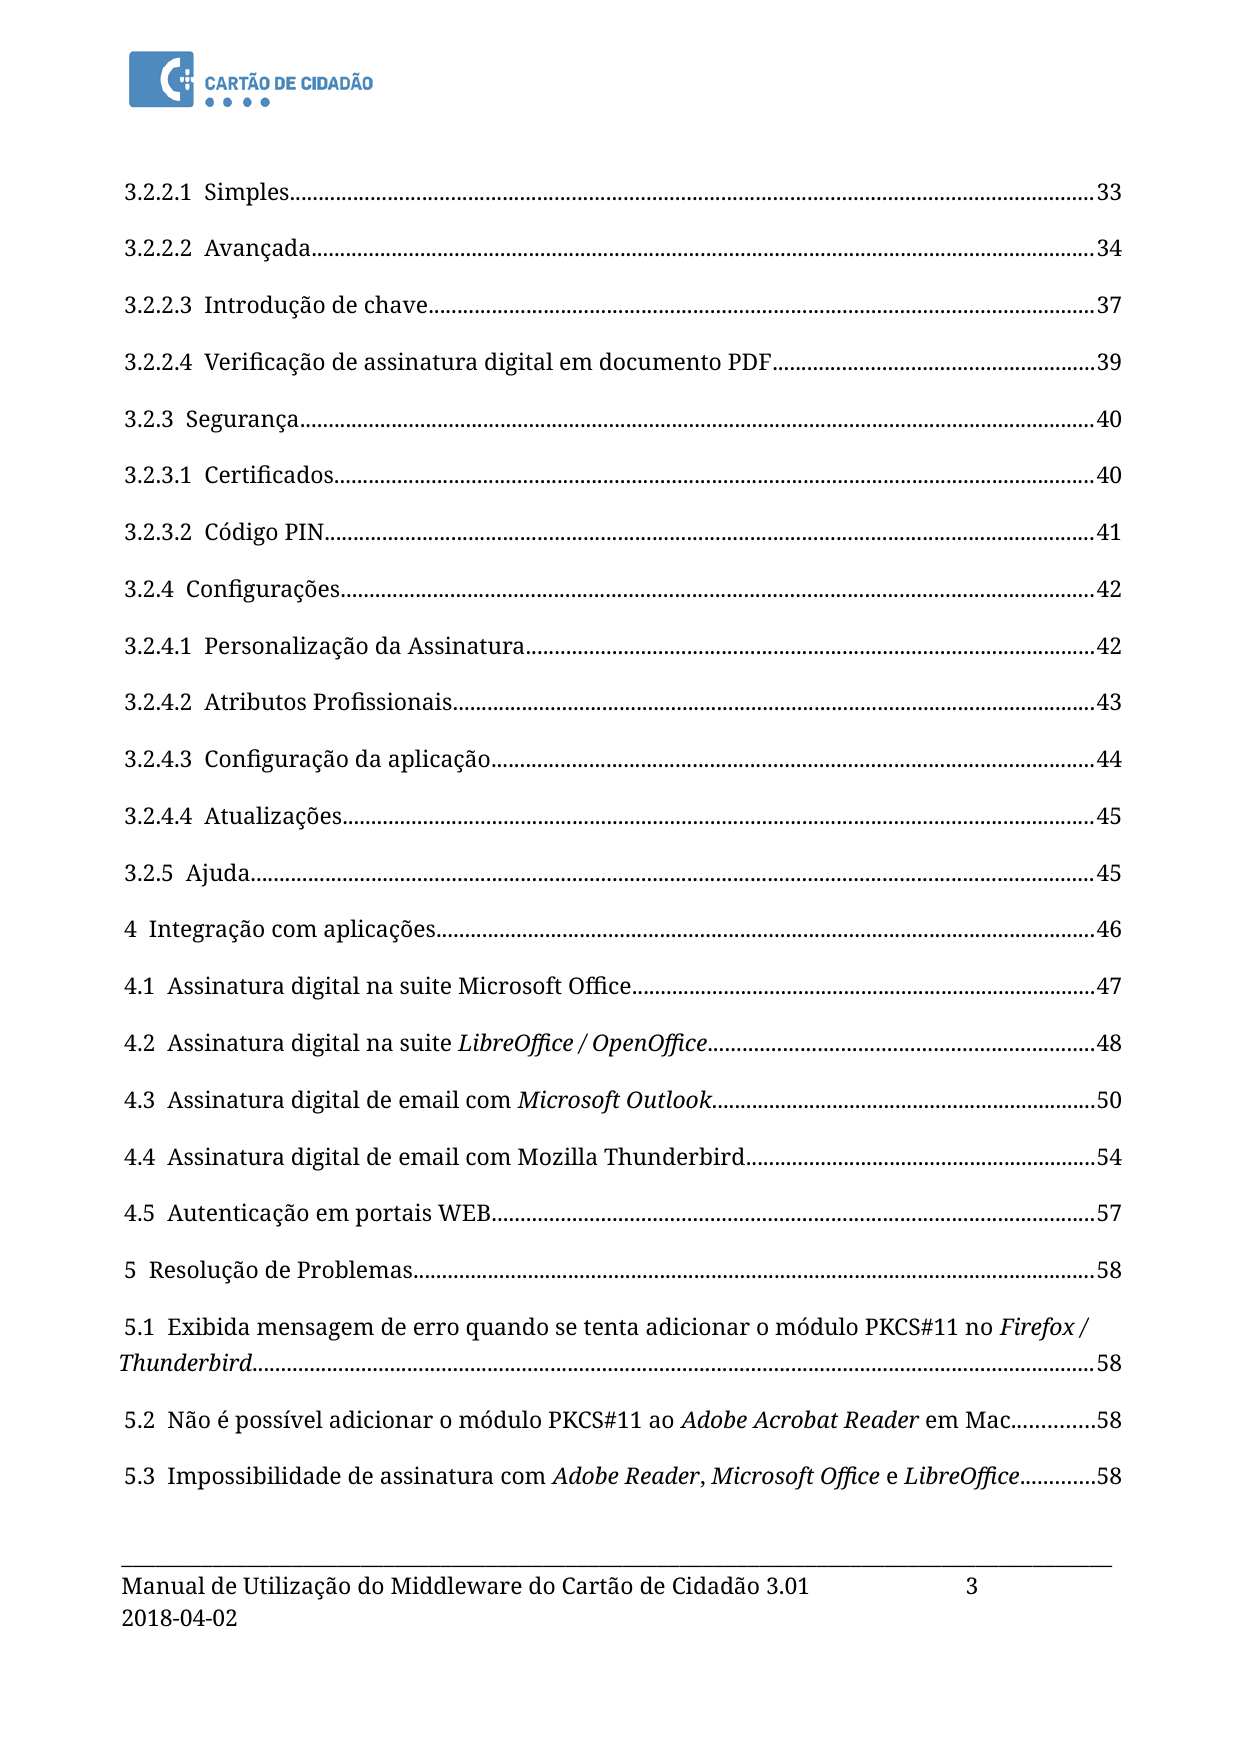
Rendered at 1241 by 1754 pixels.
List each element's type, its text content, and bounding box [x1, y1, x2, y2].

text 3.2.3 Segurança 40 [118, 402, 1122, 434]
text 3.2.2.1 Simples 33 [118, 175, 1122, 207]
text 4 Integração com aplicações 46 [118, 913, 1122, 945]
text 3.2.4 Configurações 42 [118, 573, 1122, 604]
text 3.2.3.1 Certificados 40 [118, 459, 1122, 491]
text 4.5 Autenticação em portais WEB 57 [118, 1197, 1122, 1228]
text 4.3 Assinatura digital de email com Microsoft Outlook 50 [118, 1084, 1122, 1115]
text 3.2.2.3 Introdução de chave 37 [118, 289, 1122, 320]
text 3.2.4.1 Personalização da Assinatura 42 [118, 629, 1122, 661]
text 3.2.4.4 Atualizações 45 [118, 800, 1122, 831]
text 5.3 Impossibilidade de assinatura com Adobe Reader, Microsoft Office e LibreOffice. 58 [118, 1460, 1122, 1492]
text 4.1 Assinatura digital na suite Microsoft Office 47 [118, 970, 1122, 1001]
text 5.1 Exibida mensagem de erro quando se tenta adicionar o módulo PKCS#11 no Firefox / Thunderbird 58 [118, 1311, 1122, 1378]
text 5 Resolução de Problemas 58 [118, 1254, 1122, 1285]
text 3.2.2.4 Verificação de assinatura digital em documento PDF 39 [118, 346, 1122, 377]
text 4.4 Assinatura digital de email com Mozilla Thunderbird 54 [118, 1141, 1122, 1172]
text 3.2.4.3 Configuração da aplicação 44 [118, 743, 1122, 774]
picture [127, 45, 420, 115]
text 3.2.5 Ajuda 45 [118, 857, 1122, 888]
text 3.2.3.2 Código PIN 41 [118, 516, 1122, 547]
text 5.2 Não é possível adicionar o módulo PKCS#11 ao Adobe Acrobat Reader em Mac. 58 [118, 1403, 1122, 1435]
text 4.2 Assinatura digital na suite LibreOffice / OpenOffice 48 [118, 1027, 1122, 1058]
text 3.2.2.2 Avançada 34 [118, 232, 1122, 263]
text 3.2.4.2 Atributos Profissionais 43 [118, 686, 1122, 718]
